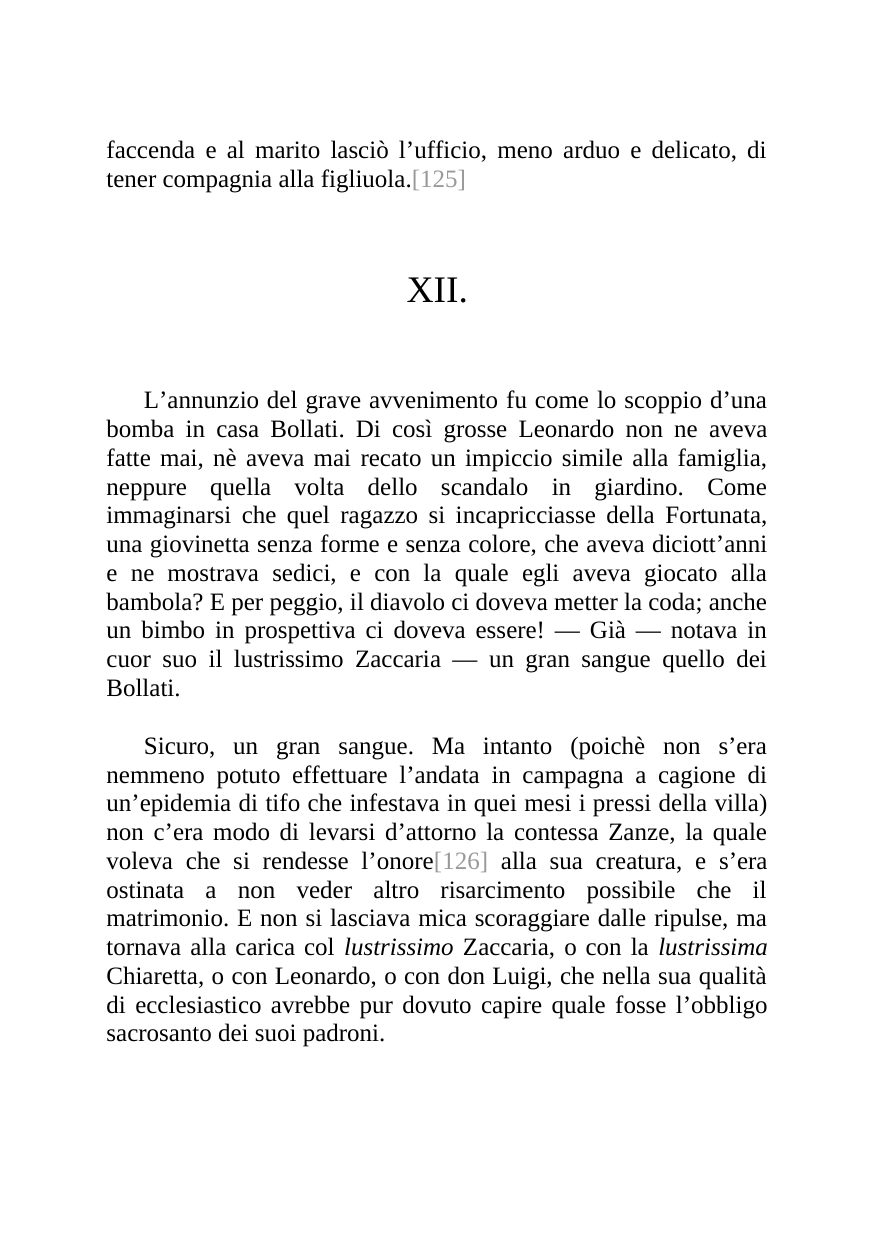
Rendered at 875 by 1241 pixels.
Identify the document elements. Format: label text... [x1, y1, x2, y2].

text L’annunzio del grave avvenimento fu come lo scoppio d’una bomba in casa Bollati. Di così grosse Leonardo non ne aveva fatte mai, nè aveva mai recato un impiccio simile alla famiglia, neppure quella volta dello scandalo in giardino. Come immaginarsi che quel ragazzo si incapricciasse della Fortunata, una giovinetta senza forme e senza colore, che aveva diciott’anni e ne mostrava sedici, e con la quale egli aveva giocato alla bambola? E per peggio, il diavolo ci doveva metter la coda; anche un bimbo in prospettiva ci doveva essere! — Già — notava in cuor suo il lustrissimo Zaccaria — un gran sangue quello dei Bollati. [106, 386, 768, 702]
subtitle XII. [106, 267, 768, 311]
text Sicuro, un gran sangue. Ma intanto (poichè non s’era nemmeno potuto effettuare l’andata in campagna a cagione di un’epidemia di tifo che infestava in quei mesi i pressi della villa) non c’era modo di levarsi d’attorno la contessa Zanze, la quale voleva che si rendesse l’onore[126] alla sua creatura, e s’era ostinata a non veder altro risarcimento possibile che il matrimonio. E non si lasciava mica scoraggiare dalle ripulse, ma tornava alla carica col lustrissimo Zaccaria, o con la lustrissima Chiaretta, o con Leonardo, o con don Luigi, che nella sua qualità di ecclesiastico avrebbe pur dovuto capire quale fosse l’obbligo sacrosanto dei suoi padroni. [106, 731, 768, 1047]
text faccenda e al marito lasciò l’ufficio, meno arduo e delicato, di tener compagnia alla figliuola.[125] [106, 135, 768, 192]
